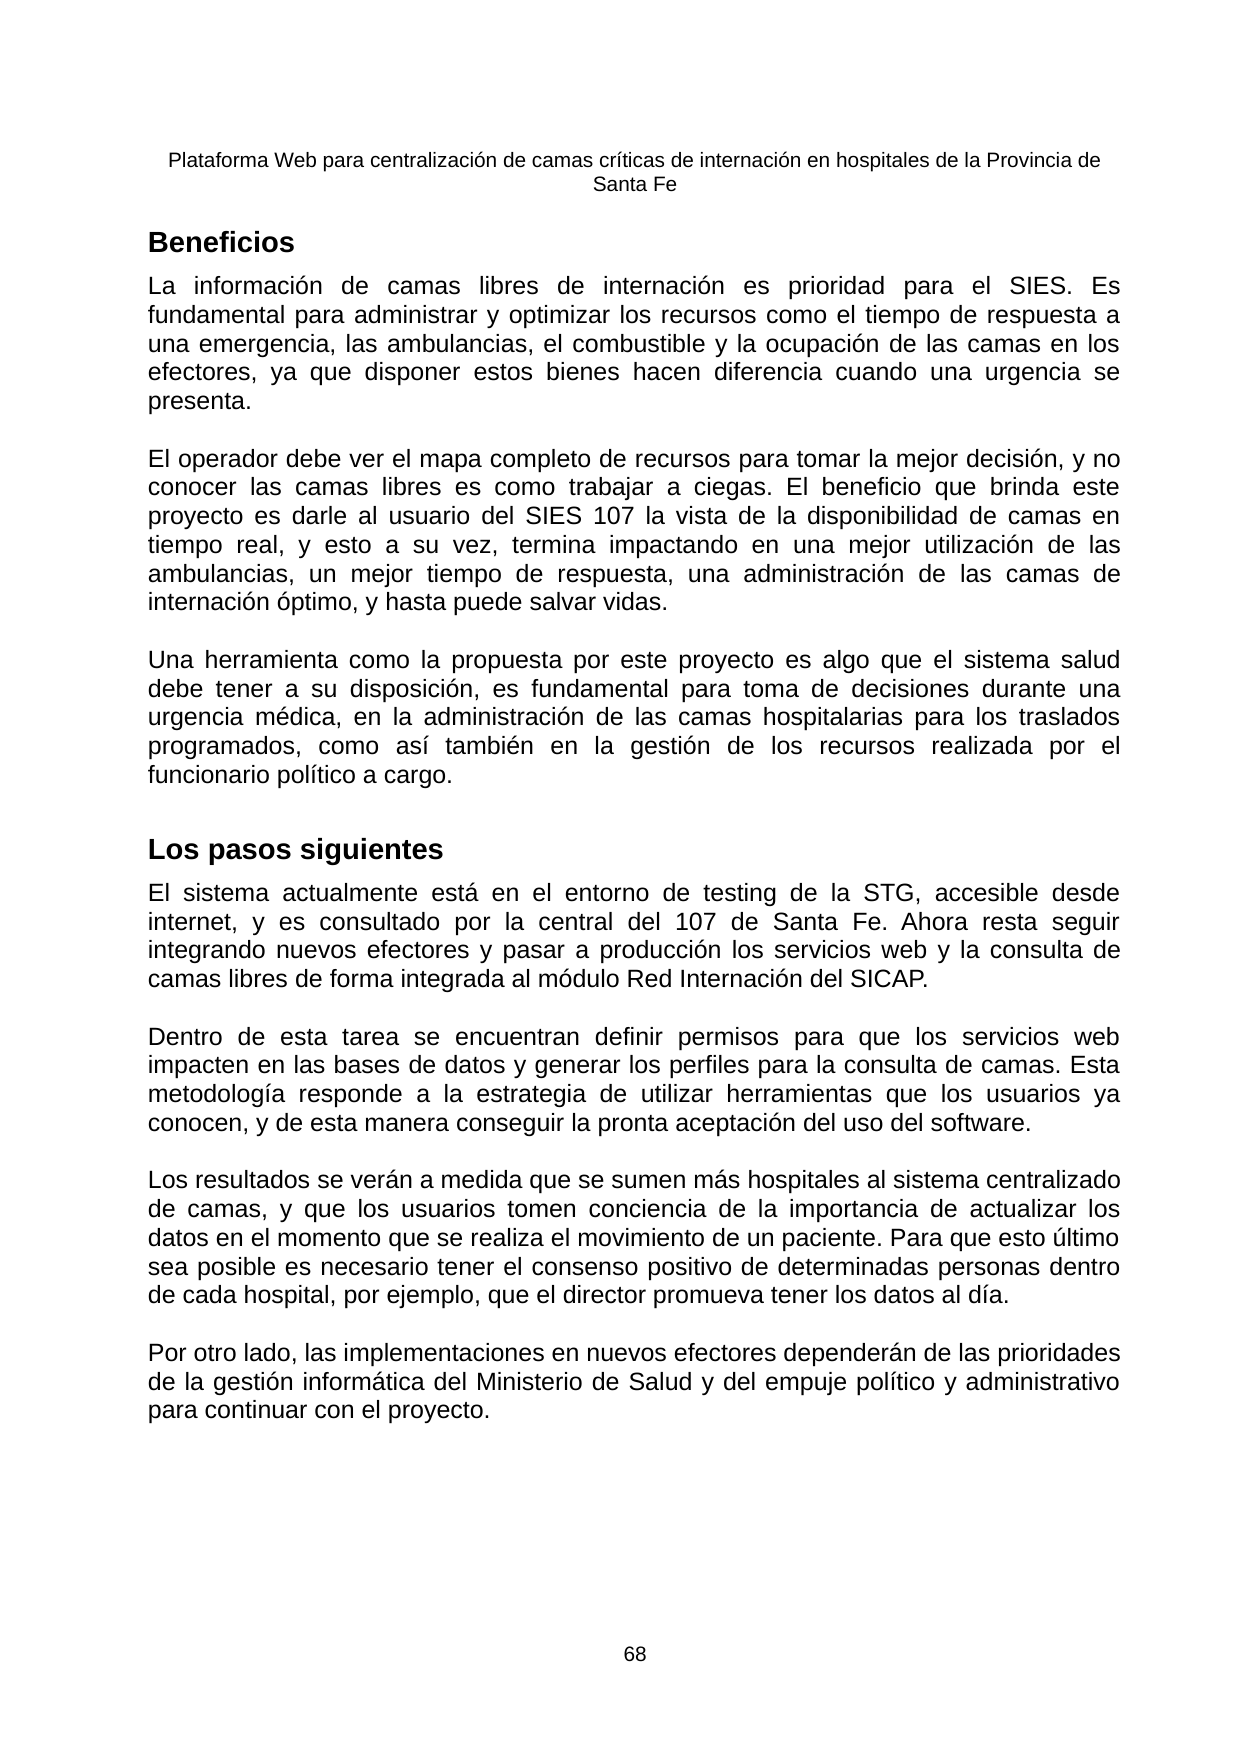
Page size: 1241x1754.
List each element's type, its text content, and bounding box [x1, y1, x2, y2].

text Los resultados se verán a medida que se sumen más hospitales al sistema centralizado de camas, y que los usuarios tomen conciencia de la importancia de actualizar los datos en el momento que se realiza el movimiento de un paciente. Para que esto último sea posible es necesario tener el consenso positivo de determinadas personas dentro de cada hospital, por ejemplo, que el director promueva tener los datos al día. [148, 1165, 1122, 1309]
text El sistema actualmente está en el entorno de testing de la STG, accesible desde internet, y es consultado por la central del 107 de Santa Fe. Ahora resta seguir integrando nuevos efectores y pasar a producción los servicios web y la consulta de camas libres de forma integrada al módulo Red Internación del SICAP. [148, 878, 1122, 993]
text La información de camas libres de internación es prioridad para el SIES. Es fundamental para administrar y optimizar los recursos como el tiempo de respuesta a una emergencia, las ambulancias, el combustible y la ocupación de las camas en los efectores, ya que disponer estos bienes hacen diferencia cuando una urgencia se presenta. [148, 271, 1122, 415]
text El operador debe ver el mapa completo de recursos para tomar la mejor decisión, y no conocer las camas libres es como trabajar a ciegas. El beneficio que brinda este proyecto es darle al usuario del SIES 107 la vista de la disponibilidad de camas en tiempo real, y esto a su vez, termina impactando en una mejor utilización de las ambulancias, un mejor tiempo de respuesta, una administración de las camas de internación óptimo, y hasta puede salvar vidas. [148, 443, 1122, 616]
text Una herramienta como la propuesta por este proyecto es algo que el sistema salud debe tener a su disposición, es fundamental para toma de decisiones durante una urgencia médica, en la administración de las camas hospitalarias para los traslados programados, como así también en la gestión de los recursos realizada por el funcionario político a cargo. [148, 645, 1122, 788]
subtitle Beneficios [148, 225, 1122, 258]
text Dentro de esta tarea se encuentran definir permisos para que los servicios web impacten en las bases de datos y generar los perfiles para la consulta de camas. Esta metodología responde a la estrategia de utilizar herramientas que los usuarios ya conocen, y de esta manera conseguir la pronta aceptación del uso del software. [148, 1022, 1122, 1137]
subtitle Los pasos siguientes [148, 832, 1122, 865]
text Por otro lado, las implementaciones en nuevos efectores dependerán de las prioridades de la gestión informática del Ministerio de Salud y del empuje político y administrativo para continuar con el proyecto. [148, 1338, 1122, 1424]
